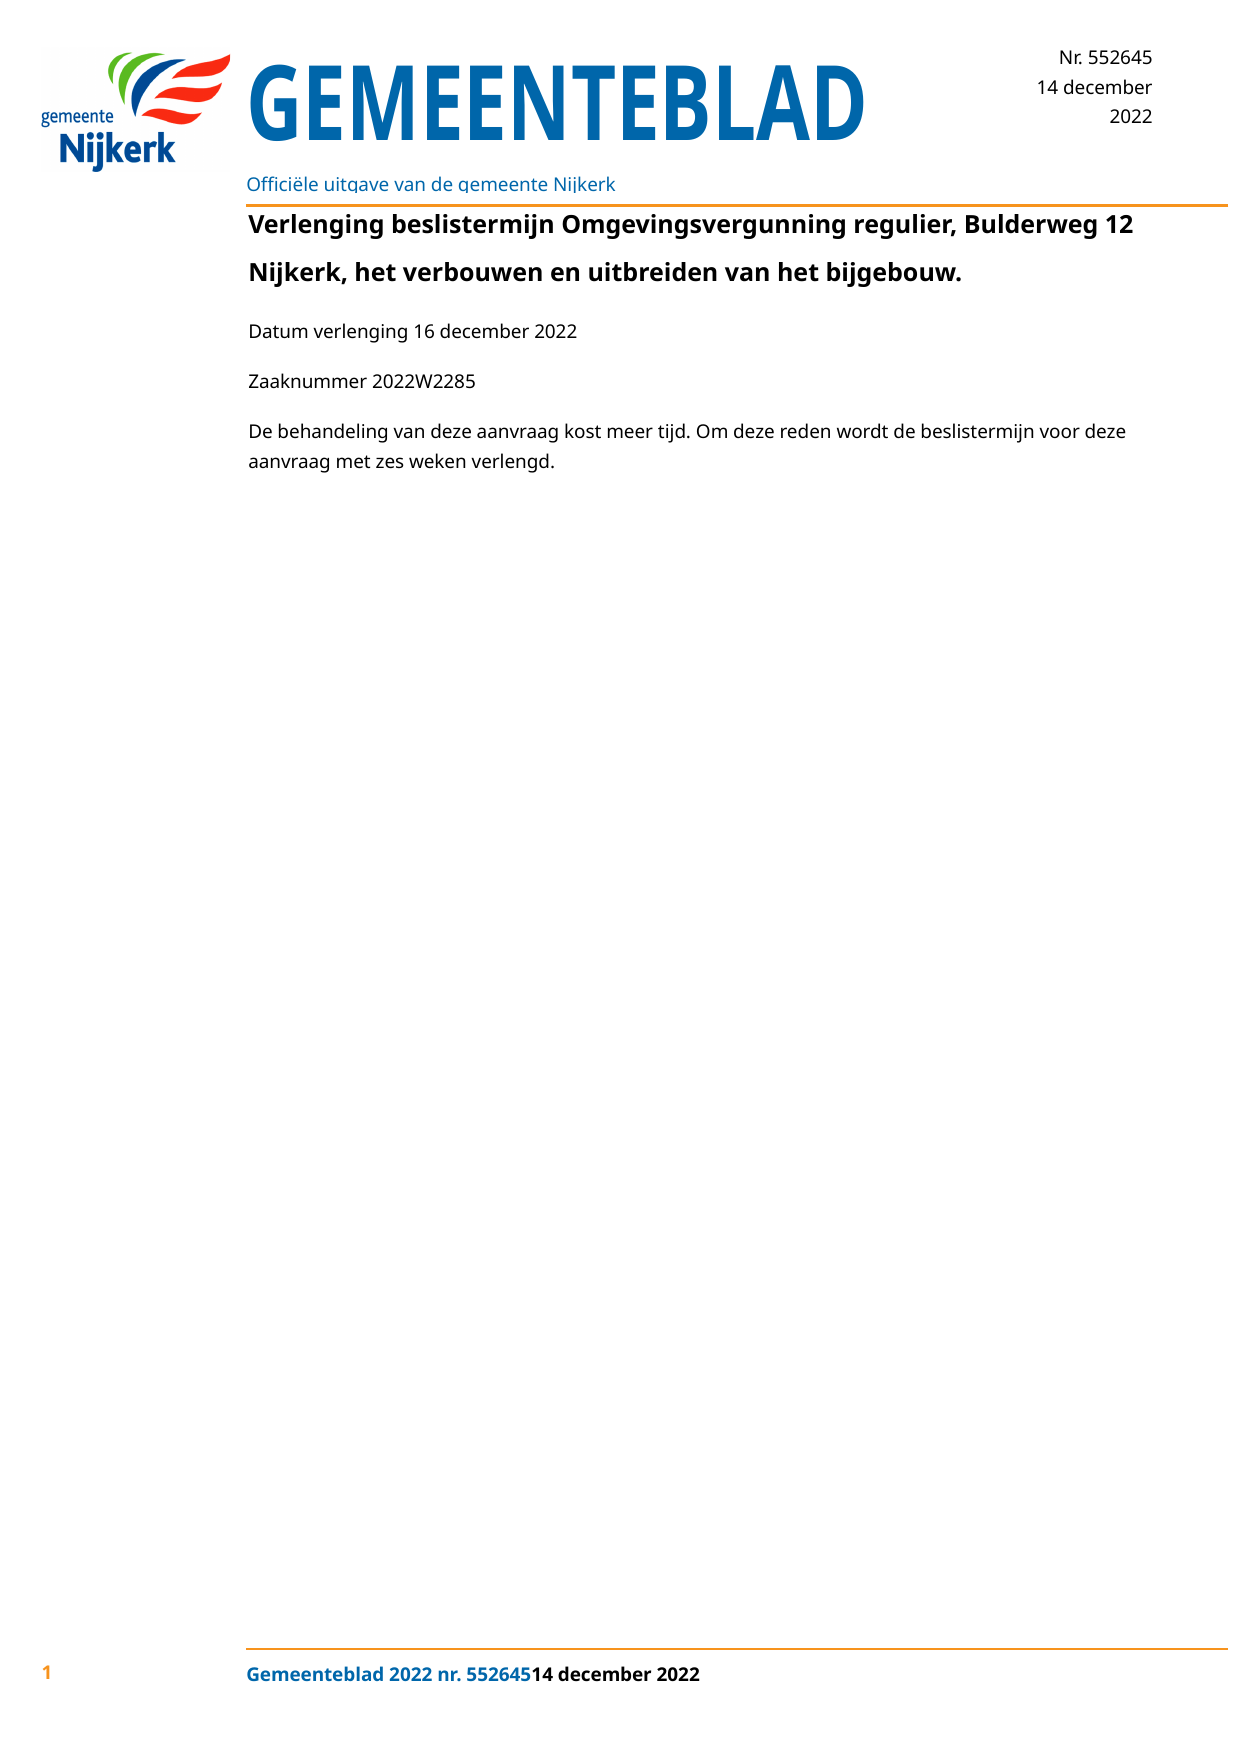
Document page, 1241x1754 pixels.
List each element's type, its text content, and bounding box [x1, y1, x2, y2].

picture [41, 47, 231, 172]
text De behandeling van deze aanvraag kost meer tijd. Om deze reden wordt de beslistermijn voor deze aanvraag met zes weken verlengd. [248, 419, 1152, 474]
text Zaaknummer 2022W2285 [248, 368, 1152, 394]
text Datum verlenging 16 december 2022 [248, 318, 1152, 344]
text Verlenging beslistermijn Omgevingsvergunning regulier, Bulderweg 12 Nijkerk, het verbouwen en uitbreiden van het bijgebouw. [248, 207, 1152, 288]
